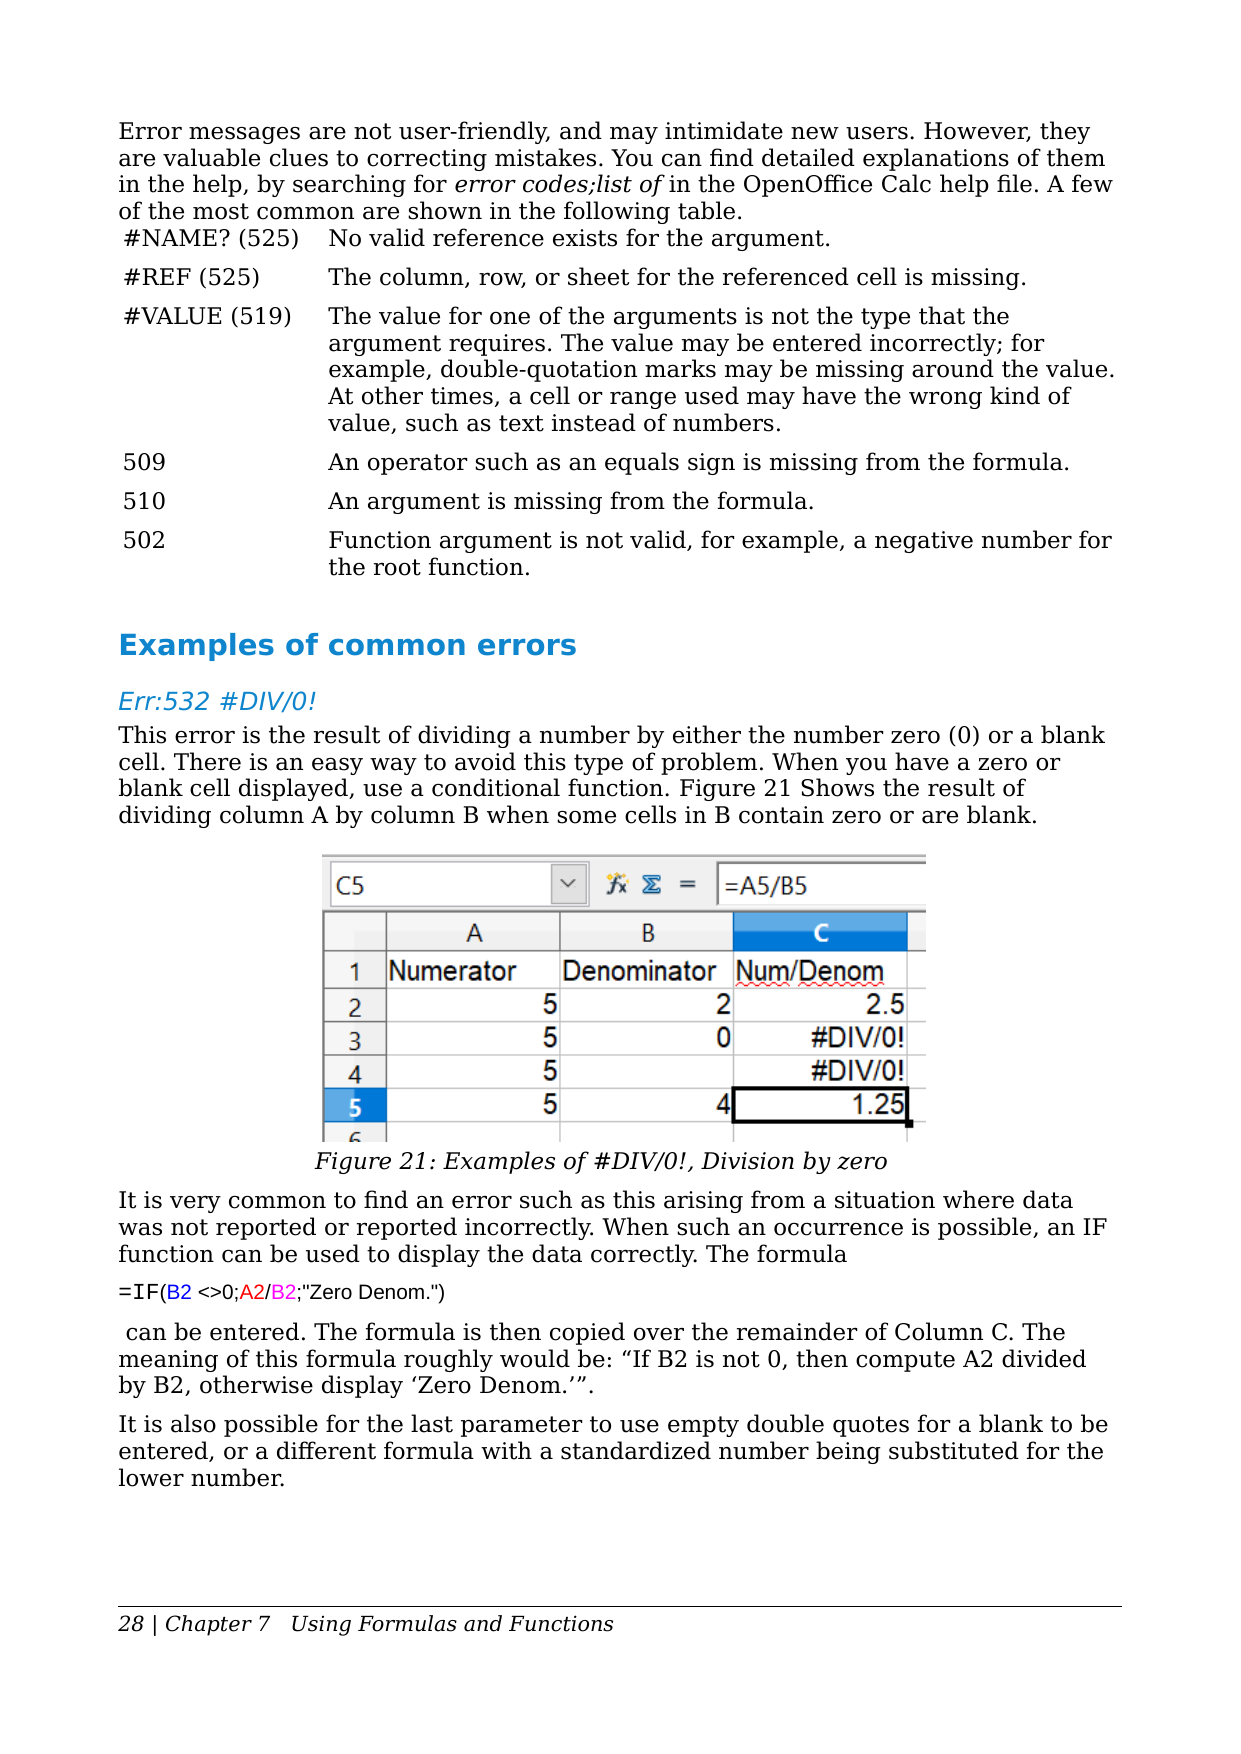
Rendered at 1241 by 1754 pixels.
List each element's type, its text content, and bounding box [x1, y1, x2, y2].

table_cell The value for one of the arguments is not the type that the argument requires. The value may be entered incorrectly; for example, double-quotation marks may be missing around the value. At other times, a cell or range used may have the wrong kind of value, such as text instead of numbers. [328, 303, 1122, 449]
table_cell 502 [122, 527, 328, 593]
subtitle Examples of common errors [118, 628, 1122, 662]
table_cell Function argument is not valid, for example, a negative number for the root function. [328, 527, 1122, 593]
subtitle Err:532 #DIV/0! [118, 687, 1122, 716]
text Error messages are not user-friendly, and may intimidate new users. However, they are valuable clues to correcting mistakes. You can find detailed explanations of them in the help, by searching for error codes;list of in the OpenOffice Calc help file. A few of the most common are shown in the following table. [118, 118, 1122, 225]
table_cell The column, row, or sheet for the referenced cell is missing. [328, 264, 1122, 303]
text Figure 21: Examples of #DIV/0!, Division by zero [315, 1148, 925, 1175]
table_cell #REF (525) [122, 264, 328, 303]
text can be entered. The formula is then copied over the remainder of Column C. The meaning of this formula roughly would be: “If B2 is not 0, then compute A2 divided by B2, otherwise display ‘Zero Denom.’”. [118, 1319, 1122, 1399]
table_cell 510 [122, 488, 328, 527]
picture [322, 853, 926, 1142]
table_cell #VALUE (519) [122, 303, 328, 449]
table_cell An argument is missing from the formula. [328, 488, 1122, 527]
table_cell 509 [122, 449, 328, 488]
table_cell An operator such as an equals sign is missing from the formula. [328, 449, 1122, 488]
text It is also possible for the last parameter to use empty double quotes for a blank to be entered, or a different formula with a standardized number being substituted for the lower number. [118, 1412, 1122, 1492]
text This error is the result of dividing a number by either the number zero (0) or a blank cell. There is an easy way to avoid this type of problem. When you have a zero or blank cell displayed, use a conditional function. Figure 21 Shows the result of dividing column A by column B when some cells in B contain zero or are blank. [118, 722, 1122, 829]
text =IF(B2 <>0;A2/B2;"Zero Denom.") [118, 1280, 1122, 1307]
table_header No valid reference exists for the argument. [328, 225, 1122, 264]
table_header #NAME? (525) [122, 225, 328, 264]
text It is very common to find an error such as this arising from a situation where data was not reported or reported incorrectly. When such an occurrence is possible, an IF function can be used to display the data correctly. The formula [118, 1188, 1122, 1268]
